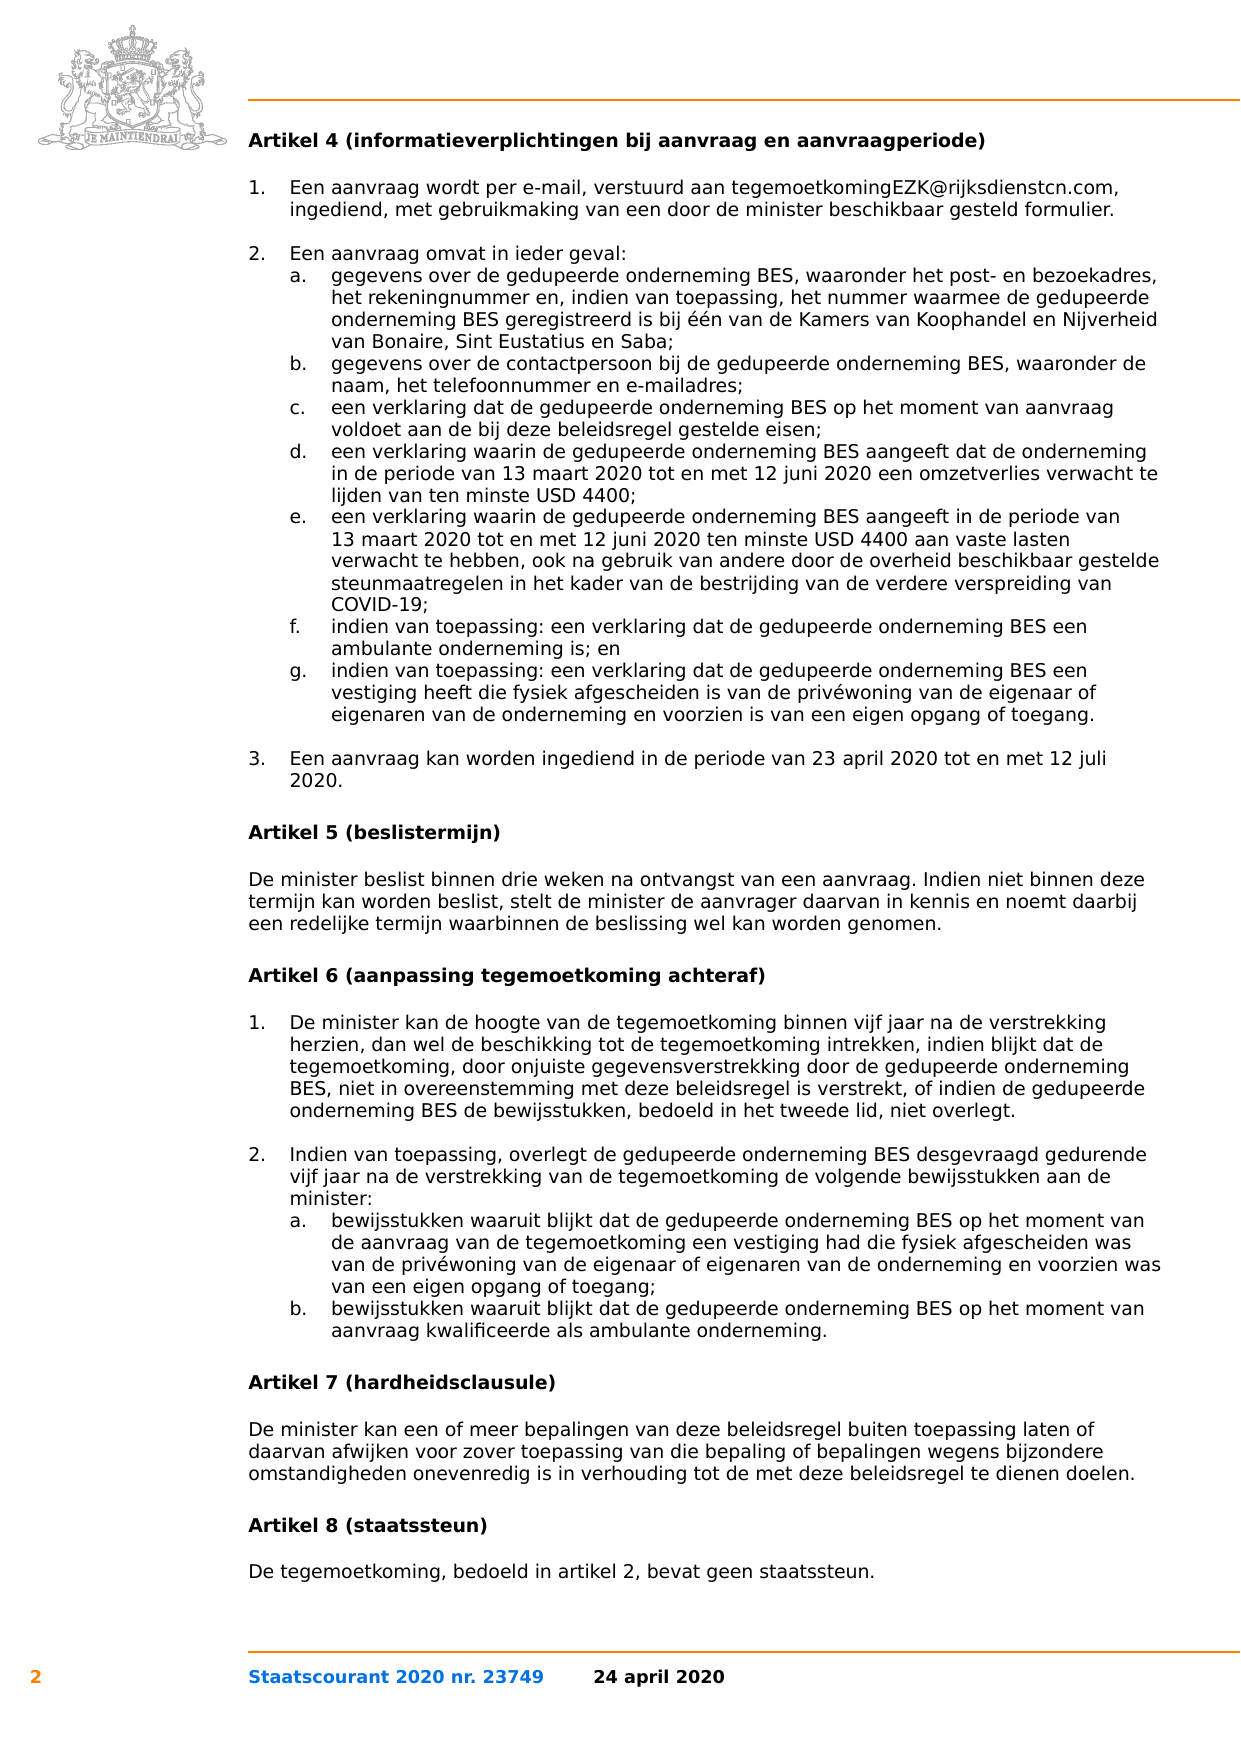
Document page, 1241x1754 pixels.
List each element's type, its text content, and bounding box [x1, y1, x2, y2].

text d. een verklaring waarin de gedupeerde onderneming BES aangeeft dat de onderneming in de periode van 13 maart 2020 tot en met 12 juni 2020 een omzetverlies verwacht te lijden van ten minste USD 4400; [289, 441, 1163, 506]
text g. indien van toepassing: een verklaring dat de gedupeerde onderneming BES een vestiging heeft die fysiek afgescheiden is van de privéwoning van de eigenaar of eigenaren van de onderneming en voorzien is van een eigen opgang of toegang. [289, 660, 1163, 726]
subtitle Artikel 5 (beslistermijn) [248, 822, 1163, 844]
text 1. Een aanvraag wordt per e-mail, verstuurd aan tegemoetkomingEZK@rijksdienstcn.com, ingediend, met gebruikmaking van een door de minister beschikbaar gesteld formulier. [248, 177, 1163, 221]
text 1. De minister kan de hoogte van de tegemoetkoming binnen vijf jaar na de verstrekking herzien, dan wel de beschikking tot de tegemoetkoming intrekken, indien blijkt dat de tegemoetkoming, door onjuiste gegevensverstrekking door de gedupeerde onderneming BES, niet in overeenstemming met deze beleidsregel is verstrekt, of indien de gedupeerde onderneming BES de bewijsstukken, bedoeld in het tweede lid, niet overlegt. [248, 1012, 1163, 1122]
text b. gegevens over de contactpersoon bij de gedupeerde onderneming BES, waaronder de naam, het telefoonnummer en e-mailadres; [289, 353, 1163, 397]
text e. een verklaring waarin de gedupeerde onderneming BES aangeeft in de periode van 13 maart 2020 tot en met 12 juni 2020 ten minste USD 4400 aan vaste lasten verwacht te hebben, ook na gebruik van andere door de overheid beschikbaar gestelde steunmaatregelen in het kader van de bestrijding van de verdere verspreiding van COVID-19; [289, 506, 1163, 616]
picture [38, 25, 227, 150]
subtitle Artikel 8 (staatssteun) [248, 1514, 1163, 1536]
text De minister kan een of meer bepalingen van deze beleidsregel buiten toepassing laten of daarvan afwijken voor zover toepassing van die bepaling of bepalingen wegens bijzondere omstandigheden onevenredig is in verhouding tot de met deze beleidsregel te dienen doelen. [248, 1418, 1163, 1484]
text 3. Een aanvraag kan worden ingediend in de periode van 23 april 2020 tot en met 12 juli 2020. [248, 748, 1163, 792]
text 2. Een aanvraag omvat in ieder geval: [248, 243, 1163, 265]
text a. gegevens over de gedupeerde onderneming BES, waaronder het post- en bezoekadres, het rekeningnummer en, indien van toepassing, het nummer waarmee de gedupeerde onderneming BES geregistreerd is bij één van de Kamers van Koophandel en Nijverheid van Bonaire, Sint Eustatius en Saba; [289, 265, 1163, 353]
text b. bewijsstukken waaruit blijkt dat de gedupeerde onderneming BES op het moment van aanvraag kwalificeerde als ambulante onderneming. [289, 1298, 1163, 1342]
subtitle Artikel 7 (hardheidsclausule) [248, 1372, 1163, 1393]
subtitle Artikel 6 (aanpassing tegemoetkoming achteraf) [248, 965, 1163, 987]
text a. bewijsstukken waaruit blijkt dat de gedupeerde onderneming BES op het moment van de aanvraag van de tegemoetkoming een vestiging had die fysiek afgescheiden was van de privéwoning van de eigenaar of eigenaren van de onderneming en voorzien was van een eigen opgang of toegang; [289, 1210, 1163, 1298]
text De tegemoetkoming, bedoeld in artikel 2, bevat geen staatssteun. [248, 1561, 1163, 1583]
text c. een verklaring dat de gedupeerde onderneming BES op het moment van aanvraag voldoet aan de bij deze beleidsregel gestelde eisen; [289, 397, 1163, 441]
text f. indien van toepassing: een verklaring dat de gedupeerde onderneming BES een ambulante onderneming is; en [289, 616, 1163, 660]
text 2. Indien van toepassing, overlegt de gedupeerde onderneming BES desgevraagd gedurende vijf jaar na de verstrekking van de tegemoetkoming de volgende bewijsstukken aan de minister: [248, 1144, 1163, 1210]
text De minister beslist binnen drie weken na ontvangst van een aanvraag. Indien niet binnen deze termijn kan worden beslist, stelt de minister de aanvrager daarvan in kennis en noemt daarbij een redelijke termijn waarbinnen de beslissing wel kan worden genomen. [248, 869, 1163, 935]
subtitle Artikel 4 (informatieverplichtingen bij aanvraag en aanvraagperiode) [248, 130, 1163, 152]
